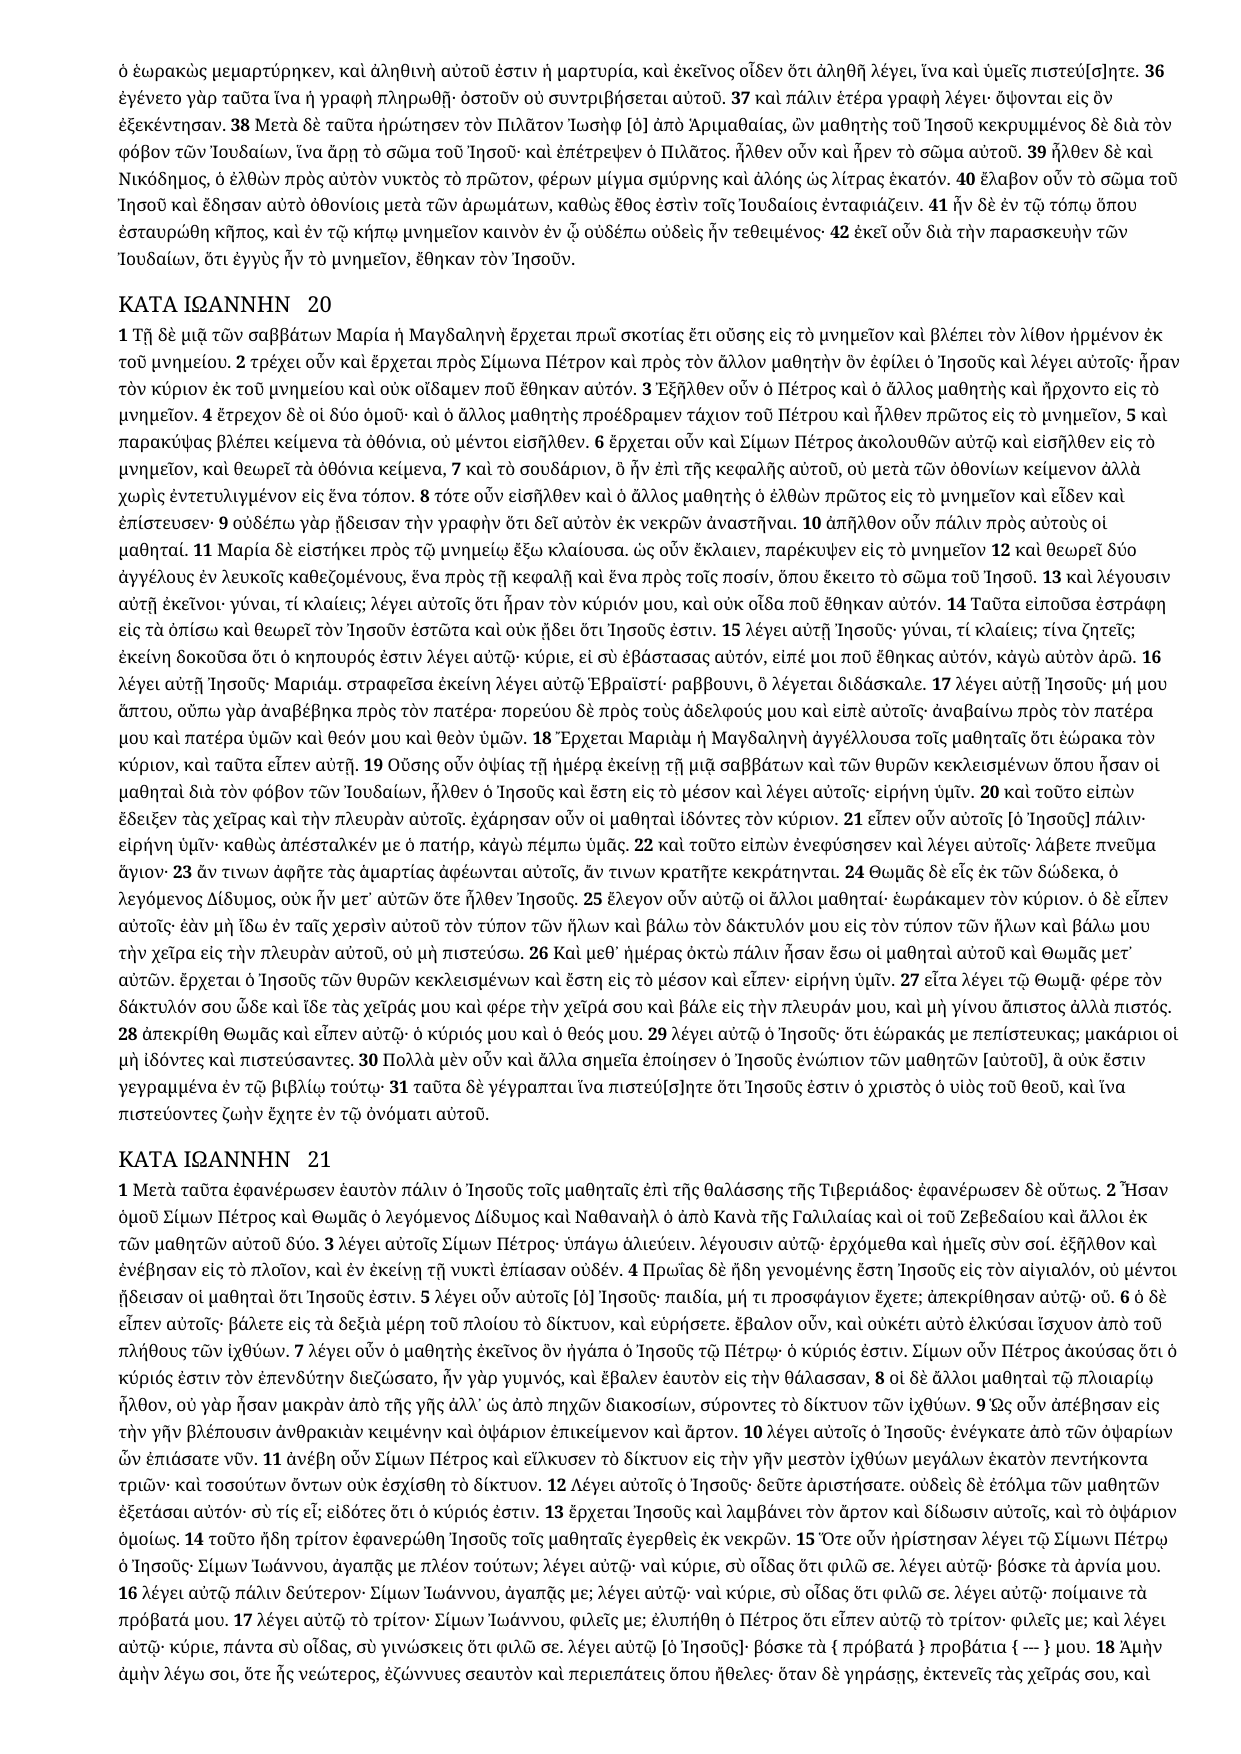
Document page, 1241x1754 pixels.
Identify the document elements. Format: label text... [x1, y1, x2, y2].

text ὁ ἑωρακὼς μεμαρτύρηκεν, καὶ ἀληθινὴ αὐτοῦ ἐστιν ἡ μαρτυρία, καὶ ἐκεῖνος οἶδεν ὅτι ἀληθῆ λέγει, ἵνα καὶ ὑμεῖς πιστεύ[σ]ητε. 36 ἐγένετο γὰρ ταῦτα ἵνα ἡ γραφὴ πληρωθῇ· ὀστοῦν οὐ συντριβήσεται αὐτοῦ. 37 καὶ πάλιν ἑτέρα γραφὴ λέγει· ὄψονται εἰς ὃν ἐξεκέντησαν. 38 Μετὰ δὲ ταῦτα ἠρώτησεν τὸν Πιλᾶτον Ἰωσὴφ [ὁ] ἀπὸ Ἁριμαθαίας, ὢν μαθητὴς τοῦ Ἰησοῦ κεκρυμμένος δὲ διὰ τὸν φόβον τῶν Ἰουδαίων, ἵνα ἄρῃ τὸ σῶμα τοῦ Ἰησοῦ· καὶ ἐπέτρεψεν ὁ Πιλᾶτος. ἦλθεν οὖν καὶ ἦρεν τὸ σῶμα αὐτοῦ. 39 ἦλθεν δὲ καὶ Νικόδημος, ὁ ἐλθὼν πρὸς αὐτὸν νυκτὸς τὸ πρῶτον, φέρων μίγμα σμύρνης καὶ ἀλόης ὡς λίτρας ἑκατόν. 40 ἔλαβον οὖν τὸ σῶμα τοῦ Ἰησοῦ καὶ ἔδησαν αὐτὸ ὀθονίοις μετὰ τῶν ἀρωμάτων, καθὼς ἔθος ἐστὶν τοῖς Ἰουδαίοις ἐνταφιάζειν. 41 ἦν δὲ ἐν τῷ τόπῳ ὅπου ἐσταυρώθη κῆπος, καὶ ἐν τῷ κήπῳ μνημεῖον καινὸν ἐν ᾧ οὐδέπω οὐδεὶς ἦν τεθειμένος· 42 ἐκεῖ οὖν διὰ τὴν παρασκευὴν τῶν Ἰουδαίων, ὅτι ἐγγὺς ἦν τὸ μνημεῖον, ἔθηκαν τὸν Ἰησοῦν. [118, 59, 1181, 271]
text ΚΑΤΑ ΙΩΑΝΝΗΝ 21 [118, 1144, 1181, 1173]
text ΚΑΤΑ ΙΩΑΝΝΗΝ 20 [118, 289, 1181, 318]
text 1 Τῇ δὲ μιᾷ τῶν σαββάτων Μαρία ἡ Μαγδαληνὴ ἔρχεται πρωῒ σκοτίας ἔτι οὔσης εἰς τὸ μνημεῖον καὶ βλέπει τὸν λίθον ἠρμένον ἐκ τοῦ μνημείου. 2 τρέχει οὖν καὶ ἔρχεται πρὸς Σίμωνα Πέτρον καὶ πρὸς τὸν ἄλλον μαθητὴν ὃν ἐφίλει ὁ Ἰησοῦς καὶ λέγει αὐτοῖς· ἦραν τὸν κύριον ἐκ τοῦ μνημείου καὶ οὐκ οἴδαμεν ποῦ ἔθηκαν αὐτόν. 3 Ἐξῆλθεν οὖν ὁ Πέτρος καὶ ὁ ἄλλος μαθητὴς καὶ ἤρχοντο εἰς τὸ μνημεῖον. 4 ἔτρεχον δὲ οἱ δύο ὁμοῦ· καὶ ὁ ἄλλος μαθητὴς προέδραμεν τάχιον τοῦ Πέτρου καὶ ἦλθεν πρῶτος εἰς τὸ μνημεῖον, 5 καὶ παρακύψας βλέπει κείμενα τὰ ὀθόνια, οὐ μέντοι εἰσῆλθεν. 6 ἔρχεται οὖν καὶ Σίμων Πέτρος ἀκολουθῶν αὐτῷ καὶ εἰσῆλθεν εἰς τὸ μνημεῖον, καὶ θεωρεῖ τὰ ὀθόνια κείμενα, 7 καὶ τὸ σουδάριον, ὃ ἦν ἐπὶ τῆς κεφαλῆς αὐτοῦ, οὐ μετὰ τῶν ὀθονίων κείμενον ἀλλὰ χωρὶς ἐντετυλιγμένον εἰς ἕνα τόπον. 8 τότε οὖν εἰσῆλθεν καὶ ὁ ἄλλος μαθητὴς ὁ ἐλθὼν πρῶτος εἰς τὸ μνημεῖον καὶ εἶδεν καὶ ἐπίστευσεν· 9 οὐδέπω γὰρ ᾔδεισαν τὴν γραφὴν ὅτι δεῖ αὐτὸν ἐκ νεκρῶν ἀναστῆναι. 10 ἀπῆλθον οὖν πάλιν πρὸς αὐτοὺς οἱ μαθηταί. 11 Μαρία δὲ εἱστήκει πρὸς τῷ μνημείῳ ἔξω κλαίουσα. ὡς οὖν ἔκλαιεν, παρέκυψεν εἰς τὸ μνημεῖον 12 καὶ θεωρεῖ δύο ἀγγέλους ἐν λευκοῖς καθεζομένους, ἕνα πρὸς τῇ κεφαλῇ καὶ ἕνα πρὸς τοῖς ποσίν, ὅπου ἔκειτο τὸ σῶμα τοῦ Ἰησοῦ. 13 καὶ λέγουσιν αὐτῇ ἐκεῖνοι· γύναι, τί κλαίεις; λέγει αὐτοῖς ὅτι ἦραν τὸν κύριόν μου, καὶ οὐκ οἶδα ποῦ ἔθηκαν αὐτόν. 14 Ταῦτα εἰποῦσα ἐστράφη εἰς τὰ ὀπίσω καὶ θεωρεῖ τὸν Ἰησοῦν ἑστῶτα καὶ οὐκ ᾔδει ὅτι Ἰησοῦς ἐστιν. 15 λέγει αὐτῇ Ἰησοῦς· γύναι, τί κλαίεις; τίνα ζητεῖς; ἐκείνη δοκοῦσα ὅτι ὁ κηπουρός ἐστιν λέγει αὐτῷ· κύριε, εἰ σὺ ἐβάστασας αὐτόν, εἰπέ μοι ποῦ ἔθηκας αὐτόν, κἀγὼ αὐτὸν ἀρῶ. 16 λέγει αὐτῇ Ἰησοῦς· Μαριάμ. στραφεῖσα ἐκείνη λέγει αὐτῷ Ἑβραϊστί· ραββουνι, ὃ λέγεται διδάσκαλε. 17 λέγει αὐτῇ Ἰησοῦς· μή μου ἅπτου, οὔπω γὰρ ἀναβέβηκα πρὸς τὸν πατέρα· πορεύου δὲ πρὸς τοὺς ἀδελφούς μου καὶ εἰπὲ αὐτοῖς· ἀναβαίνω πρὸς τὸν πατέρα μου καὶ πατέρα ὑμῶν καὶ θεόν μου καὶ θεὸν ὑμῶν. 18 Ἔρχεται Μαριὰμ ἡ Μαγδαληνὴ ἀγγέλλουσα τοῖς μαθηταῖς ὅτι ἑώρακα τὸν κύριον, καὶ ταῦτα εἶπεν αὐτῇ. 19 Οὔσης οὖν ὀψίας τῇ ἡμέρᾳ ἐκείνῃ τῇ μιᾷ σαββάτων καὶ τῶν θυρῶν κεκλεισμένων ὅπου ἦσαν οἱ μαθηταὶ διὰ τὸν φόβον τῶν Ἰουδαίων, ἦλθεν ὁ Ἰησοῦς καὶ ἔστη εἰς τὸ μέσον καὶ λέγει αὐτοῖς· εἰρήνη ὑμῖν. 20 καὶ τοῦτο εἰπὼν ἔδειξεν τὰς χεῖρας καὶ τὴν πλευρὰν αὐτοῖς. ἐχάρησαν οὖν οἱ μαθηταὶ ἰδόντες τὸν κύριον. 21 εἶπεν οὖν αὐτοῖς [ὁ Ἰησοῦς] πάλιν· εἰρήνη ὑμῖν· καθὼς ἀπέσταλκέν με ὁ πατήρ, κἀγὼ πέμπω ὑμᾶς. 22 καὶ τοῦτο εἰπὼν ἐνεφύσησεν καὶ λέγει αὐτοῖς· λάβετε πνεῦμα ἅγιον· 23 ἄν τινων ἀφῆτε τὰς ἁμαρτίας ἀφέωνται αὐτοῖς, ἄν τινων κρατῆτε κεκράτηνται. 24 Θωμᾶς δὲ εἷς ἐκ τῶν δώδεκα, ὁ λεγόμενος Δίδυμος, οὐκ ἦν μετ᾽ αὐτῶν ὅτε ἦλθεν Ἰησοῦς. 25 ἔλεγον οὖν αὐτῷ οἱ ἄλλοι μαθηταί· ἑωράκαμεν τὸν κύριον. ὁ δὲ εἶπεν αὐτοῖς· ἐὰν μὴ ἴδω ἐν ταῖς χερσὶν αὐτοῦ τὸν τύπον τῶν ἥλων καὶ βάλω τὸν δάκτυλόν μου εἰς τὸν τύπον τῶν ἥλων καὶ βάλω μου τὴν χεῖρα εἰς τὴν πλευρὰν αὐτοῦ, οὐ μὴ πιστεύσω. 26 Καὶ μεθ᾽ ἡμέρας ὀκτὼ πάλιν ἦσαν ἔσω οἱ μαθηταὶ αὐτοῦ καὶ Θωμᾶς μετ᾽ αὐτῶν. ἔρχεται ὁ Ἰησοῦς τῶν θυρῶν κεκλεισμένων καὶ ἔστη εἰς τὸ μέσον καὶ εἶπεν· εἰρήνη ὑμῖν. 27 εἶτα λέγει τῷ Θωμᾷ· φέρε τὸν δάκτυλόν σου ὧδε καὶ ἴδε τὰς χεῖράς μου καὶ φέρε τὴν χεῖρά σου καὶ βάλε εἰς τὴν πλευράν μου, καὶ μὴ γίνου ἄπιστος ἀλλὰ πιστός. 28 ἀπεκρίθη Θωμᾶς καὶ εἶπεν αὐτῷ· ὁ κύριός μου καὶ ὁ θεός μου. 29 λέγει αὐτῷ ὁ Ἰησοῦς· ὅτι ἑώρακάς με πεπίστευκας; μακάριοι οἱ μὴ ἰδόντες καὶ πιστεύσαντες. 30 Πολλὰ μὲν οὖν καὶ ἄλλα σημεῖα ἐποίησεν ὁ Ἰησοῦς ἐνώπιον τῶν μαθητῶν [αὐτοῦ], ἃ οὐκ ἔστιν γεγραμμένα ἐν τῷ βιβλίῳ τούτῳ· 31 ταῦτα δὲ γέγραπται ἵνα πιστεύ[σ]ητε ὅτι Ἰησοῦς ἐστιν ὁ χριστὸς ὁ υἱὸς τοῦ θεοῦ, καὶ ἵνα πιστεύοντες ζωὴν ἔχητε ἐν τῷ ὀνόματι αὐτοῦ. [118, 323, 1181, 1126]
text 1 Μετὰ ταῦτα ἐφανέρωσεν ἑαυτὸν πάλιν ὁ Ἰησοῦς τοῖς μαθηταῖς ἐπὶ τῆς θαλάσσης τῆς Τιβεριάδος· ἐφανέρωσεν δὲ οὕτως. 2 Ἦσαν ὁμοῦ Σίμων Πέτρος καὶ Θωμᾶς ὁ λεγόμενος Δίδυμος καὶ Ναθαναὴλ ὁ ἀπὸ Κανὰ τῆς Γαλιλαίας καὶ οἱ τοῦ Ζεβεδαίου καὶ ἄλλοι ἐκ τῶν μαθητῶν αὐτοῦ δύο. 3 λέγει αὐτοῖς Σίμων Πέτρος· ὑπάγω ἁλιεύειν. λέγουσιν αὐτῷ· ἐρχόμεθα καὶ ἡμεῖς σὺν σοί. ἐξῆλθον καὶ ἐνέβησαν εἰς τὸ πλοῖον, καὶ ἐν ἐκείνῃ τῇ νυκτὶ ἐπίασαν οὐδέν. 4 Πρωΐας δὲ ἤδη γενομένης ἔστη Ἰησοῦς εἰς τὸν αἰγιαλόν, οὐ μέντοι ᾔδεισαν οἱ μαθηταὶ ὅτι Ἰησοῦς ἐστιν. 5 λέγει οὖν αὐτοῖς [ὁ] Ἰησοῦς· παιδία, μή τι προσφάγιον ἔχετε; ἀπεκρίθησαν αὐτῷ· οὔ. 6 ὁ δὲ εἶπεν αὐτοῖς· βάλετε εἰς τὰ δεξιὰ μέρη τοῦ πλοίου τὸ δίκτυον, καὶ εὑρήσετε. ἔβαλον οὖν, καὶ οὐκέτι αὐτὸ ἑλκύσαι ἴσχυον ἀπὸ τοῦ πλήθους τῶν ἰχθύων. 7 λέγει οὖν ὁ μαθητὴς ἐκεῖνος ὃν ἠγάπα ὁ Ἰησοῦς τῷ Πέτρῳ· ὁ κύριός ἐστιν. Σίμων οὖν Πέτρος ἀκούσας ὅτι ὁ κύριός ἐστιν τὸν ἐπενδύτην διεζώσατο, ἦν γὰρ γυμνός, καὶ ἔβαλεν ἑαυτὸν εἰς τὴν θάλασσαν, 8 οἱ δὲ ἄλλοι μαθηταὶ τῷ πλοιαρίῳ ἦλθον, οὐ γὰρ ἦσαν μακρὰν ἀπὸ τῆς γῆς ἀλλ᾽ ὡς ἀπὸ πηχῶν διακοσίων, σύροντες τὸ δίκτυον τῶν ἰχθύων. 9 Ὡς οὖν ἀπέβησαν εἰς τὴν γῆν βλέπουσιν ἀνθρακιὰν κειμένην καὶ ὀψάριον ἐπικείμενον καὶ ἄρτον. 10 λέγει αὐτοῖς ὁ Ἰησοῦς· ἐνέγκατε ἀπὸ τῶν ὀψαρίων ὧν ἐπιάσατε νῦν. 11 ἀνέβη οὖν Σίμων Πέτρος καὶ εἵλκυσεν τὸ δίκτυον εἰς τὴν γῆν μεστὸν ἰχθύων μεγάλων ἑκατὸν πεντήκοντα τριῶν· καὶ τοσούτων ὄντων οὐκ ἐσχίσθη τὸ δίκτυον. 12 Λέγει αὐτοῖς ὁ Ἰησοῦς· δεῦτε ἀριστήσατε. οὐδεὶς δὲ ἐτόλμα τῶν μαθητῶν ἐξετάσαι αὐτόν· σὺ τίς εἶ; εἰδότες ὅτι ὁ κύριός ἐστιν. 13 ἔρχεται Ἰησοῦς καὶ λαμβάνει τὸν ἄρτον καὶ δίδωσιν αὐτοῖς, καὶ τὸ ὀψάριον ὁμοίως. 14 τοῦτο ἤδη τρίτον ἐφανερώθη Ἰησοῦς τοῖς μαθηταῖς ἐγερθεὶς ἐκ νεκρῶν. 15 Ὅτε οὖν ἠρίστησαν λέγει τῷ Σίμωνι Πέτρῳ ὁ Ἰησοῦς· Σίμων Ἰωάννου, ἀγαπᾷς με πλέον τούτων; λέγει αὐτῷ· ναὶ κύριε, σὺ οἶδας ὅτι φιλῶ σε. λέγει αὐτῷ· βόσκε τὰ ἀρνία μου. 16 λέγει αὐτῷ πάλιν δεύτερον· Σίμων Ἰωάννου, ἀγαπᾷς με; λέγει αὐτῷ· ναὶ κύριε, σὺ οἶδας ὅτι φιλῶ σε. λέγει αὐτῷ· ποίμαινε τὰ πρόβατά μου. 17 λέγει αὐτῷ τὸ τρίτον· Σίμων Ἰωάννου, φιλεῖς με; ἐλυπήθη ὁ Πέτρος ὅτι εἶπεν αὐτῷ τὸ τρίτον· φιλεῖς με; καὶ λέγει αὐτῷ· κύριε, πάντα σὺ οἶδας, σὺ γινώσκεις ὅτι φιλῶ σε. λέγει αὐτῷ [ὁ Ἰησοῦς]· βόσκε τὰ { πρόβατά } προβάτια { --- } μου. 18 Ἀμὴν ἀμὴν λέγω σοι, ὅτε ἦς νεώτερος, ἐζώννυες σεαυτὸν καὶ περιεπάτεις ὅπου ἤθελες· ὅταν δὲ γηράσῃς, ἐκτενεῖς τὰς χεῖράς σου, καὶ [118, 1178, 1181, 1685]
